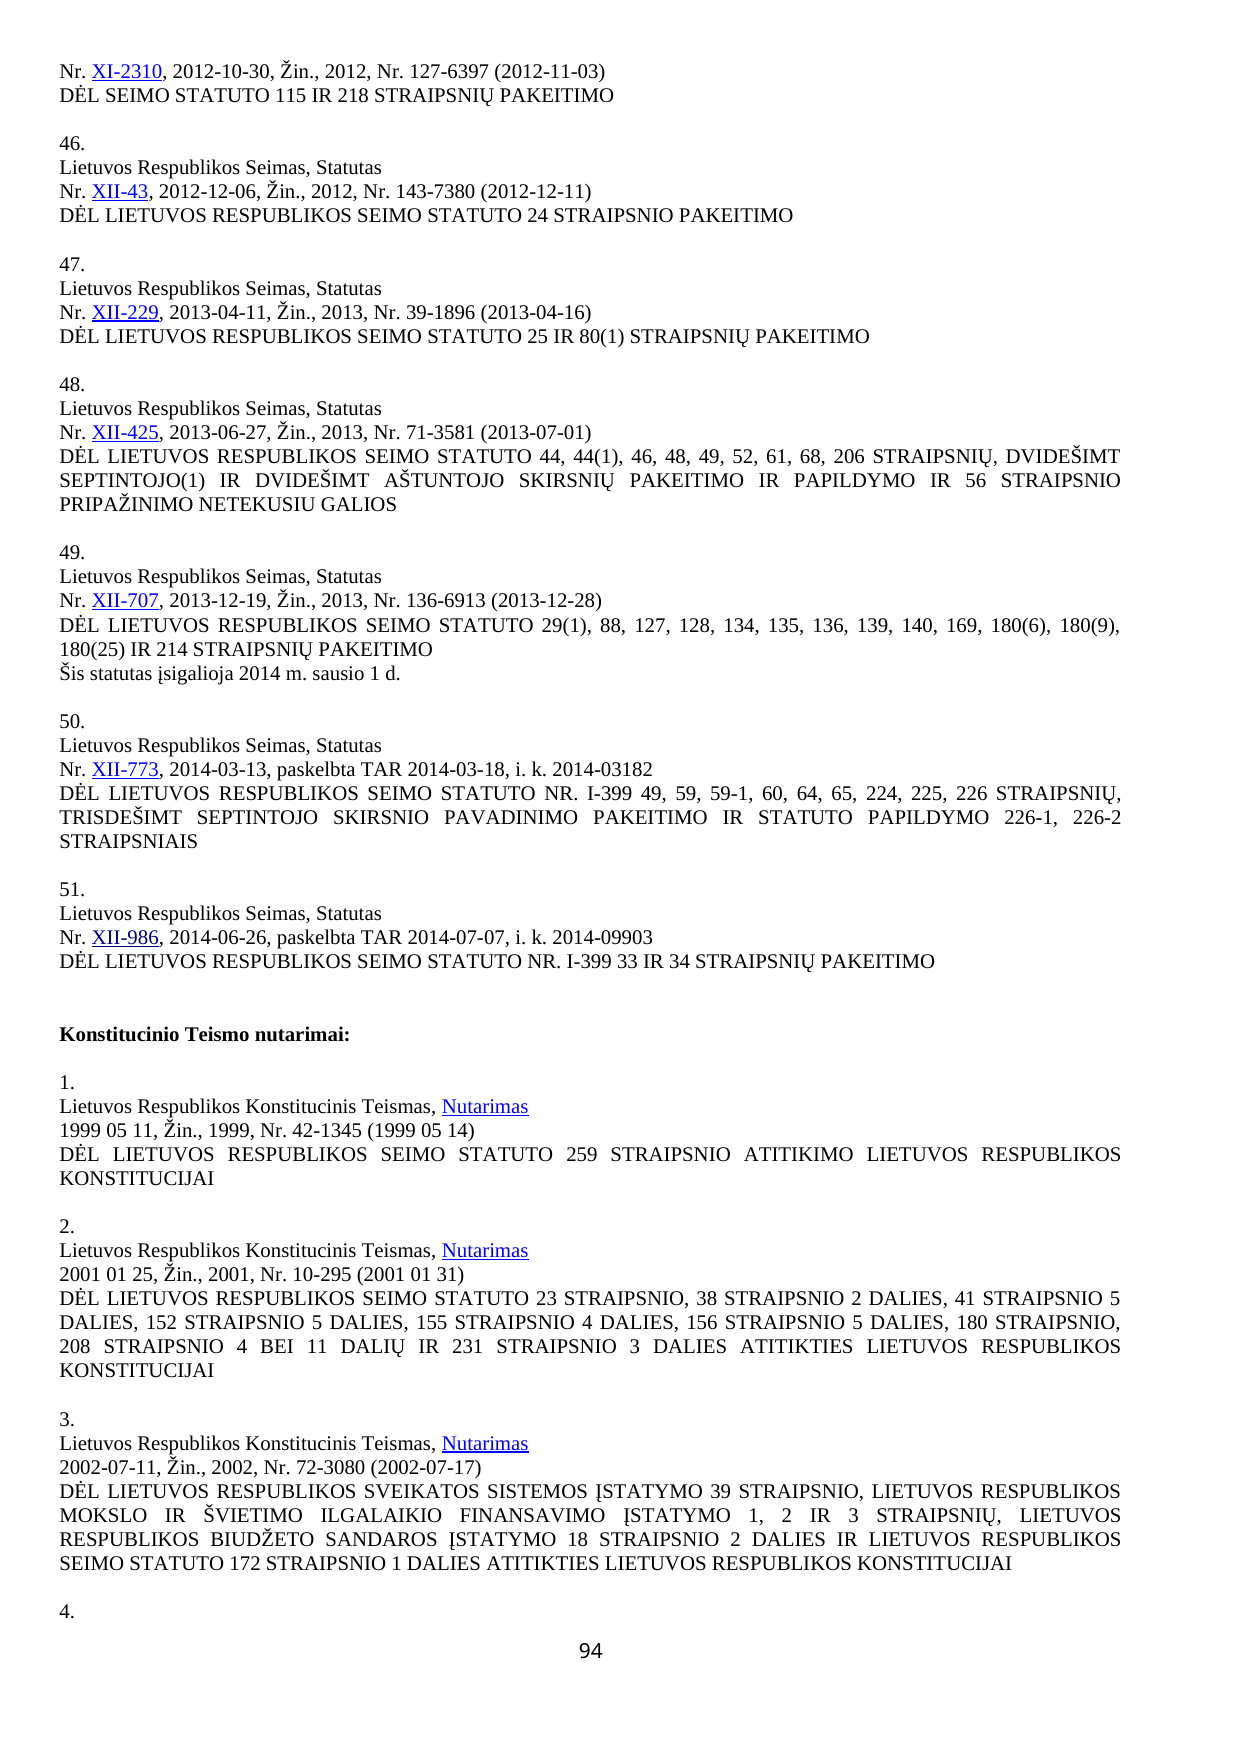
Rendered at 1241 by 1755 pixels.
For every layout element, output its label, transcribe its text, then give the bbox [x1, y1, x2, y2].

text Lietuvos Respublikos Seimas, Statutas [59, 733, 1122, 757]
text DĖL SEIMO STATUTO 115 IR 218 STRAIPSNIŲ PAKEITIMO [59, 83, 1122, 107]
text 48. [59, 372, 1122, 396]
text DĖL LIETUVOS RESPUBLIKOS SEIMO STATUTO NR. I-399 49, 59, 59-1, 60, 64, 65, 224, 225, 226 STRAIPSNIŲ, TRISDEŠIMT SEPTINTOJO SKIRSNIO PAVADINIMO PAKEITIMO IR STATUTO PAPILDYMO 226-1, 226-2 STRAIPSNIAIS [59, 781, 1122, 853]
text Nr. XI-2310, 2012-10-30, Žin., 2012, Nr. 127-6397 (2012-11-03) [59, 59, 1122, 83]
text Nr. XII-707, 2013-12-19, Žin., 2013, Nr. 136-6913 (2013-12-28) [59, 588, 1122, 612]
text Nr. XII-43, 2012-12-06, Žin., 2012, Nr. 143-7380 (2012-12-11) [59, 179, 1122, 203]
text Lietuvos Respublikos Seimas, Statutas [59, 396, 1122, 420]
text Nr. XII-229, 2013-04-11, Žin., 2013, Nr. 39-1896 (2013-04-16) [59, 300, 1122, 324]
text DĖL LIETUVOS RESPUBLIKOS SEIMO STATUTO NR. I-399 33 IR 34 STRAIPSNIŲ PAKEITIMO [59, 949, 1122, 973]
text 46. [59, 131, 1122, 155]
text DĖL LIETUVOS RESPUBLIKOS SVEIKATOS SISTEMOS ĮSTATYMO 39 STRAIPSNIO, LIETUVOS RESPUBLIKOS MOKSLO IR ŠVIETIMO ILGALAIKIO FINANSAVIMO ĮSTATYMO 1, 2 IR 3 STRAIPSNIŲ, LIETUVOS RESPUBLIKOS BIUDŽETO SANDAROS ĮSTATYMO 18 STRAIPSNIO 2 DALIES IR LIETUVOS RESPUBLIKOS SEIMO STATUTO 172 STRAIPSNIO 1 DALIES ATITIKTIES LIETUVOS RESPUBLIKOS KONSTITUCIJAI [59, 1479, 1122, 1575]
text DĖL LIETUVOS RESPUBLIKOS SEIMO STATUTO 29(1), 88, 127, 128, 134, 135, 136, 139, 140, 169, 180(6), 180(9), 180(25) IR 214 STRAIPSNIŲ PAKEITIMO [59, 612, 1122, 661]
text Nr. XII-425, 2013-06-27, Žin., 2013, Nr. 71-3581 (2013-07-01) [59, 420, 1122, 444]
text DĖL LIETUVOS RESPUBLIKOS SEIMO STATUTO 44, 44(1), 46, 48, 49, 52, 61, 68, 206 STRAIPSNIŲ, DVIDEŠIMT SEPTINTOJO(1) IR DVIDEŠIMT AŠTUNTOJO SKIRSNIŲ PAKEITIMO IR PAPILDYMO IR 56 STRAIPSNIO PRIPAŽINIMO NETEKUSIU GALIOS [59, 444, 1122, 516]
text 2002-07-11, Žin., 2002, Nr. 72-3080 (2002-07-17) [59, 1455, 1122, 1479]
text Lietuvos Respublikos Seimas, Statutas [59, 276, 1122, 300]
text DĖL LIETUVOS RESPUBLIKOS SEIMO STATUTO 259 STRAIPSNIO ATITIKIMO LIETUVOS RESPUBLIKOS KONSTITUCIJAI [59, 1142, 1122, 1190]
text 49. [59, 540, 1122, 564]
text Šis statutas įsigalioja 2014 m. sausio 1 d. [59, 661, 1122, 685]
text DĖL LIETUVOS RESPUBLIKOS SEIMO STATUTO 25 IR 80(1) STRAIPSNIŲ PAKEITIMO [59, 324, 1122, 348]
text Nr. XII-986, 2014-06-26, paskelbta TAR 2014-07-07, i. k. 2014-09903 [59, 925, 1122, 949]
text 1999 05 11, Žin., 1999, Nr. 42-1345 (1999 05 14) [59, 1118, 1122, 1142]
text Lietuvos Respublikos Konstitucinis Teismas, Nutarimas [59, 1431, 1122, 1455]
text Lietuvos Respublikos Konstitucinis Teismas, Nutarimas [59, 1094, 1122, 1118]
text 50. [59, 709, 1122, 733]
text 47. [59, 252, 1122, 276]
text 2001 01 25, Žin., 2001, Nr. 10-295 (2001 01 31) [59, 1262, 1122, 1286]
text Lietuvos Respublikos Seimas, Statutas [59, 901, 1122, 925]
text 2. [59, 1214, 1122, 1238]
text Lietuvos Respublikos Konstitucinis Teismas, Nutarimas [59, 1238, 1122, 1262]
text 51. [59, 877, 1122, 901]
text DĖL LIETUVOS RESPUBLIKOS SEIMO STATUTO 24 STRAIPSNIO PAKEITIMO [59, 203, 1122, 227]
text Nr. XII-773, 2014-03-13, paskelbta TAR 2014-03-18, i. k. 2014-03182 [59, 757, 1122, 781]
text DĖL LIETUVOS RESPUBLIKOS SEIMO STATUTO 23 STRAIPSNIO, 38 STRAIPSNIO 2 DALIES, 41 STRAIPSNIO 5 DALIES, 152 STRAIPSNIO 5 DALIES, 155 STRAIPSNIO 4 DALIES, 156 STRAIPSNIO 5 DALIES, 180 STRAIPSNIO, 208 STRAIPSNIO 4 BEI 11 DALIŲ IR 231 STRAIPSNIO 3 DALIES ATITIKTIES LIETUVOS RESPUBLIKOS KONSTITUCIJAI [59, 1286, 1122, 1382]
text 3. [59, 1407, 1122, 1431]
text Konstitucinio Teismo nutarimai: [59, 1022, 1122, 1046]
text 1. [59, 1070, 1122, 1094]
text 4. [59, 1599, 1122, 1623]
text Lietuvos Respublikos Seimas, Statutas [59, 155, 1122, 179]
text Lietuvos Respublikos Seimas, Statutas [59, 564, 1122, 588]
